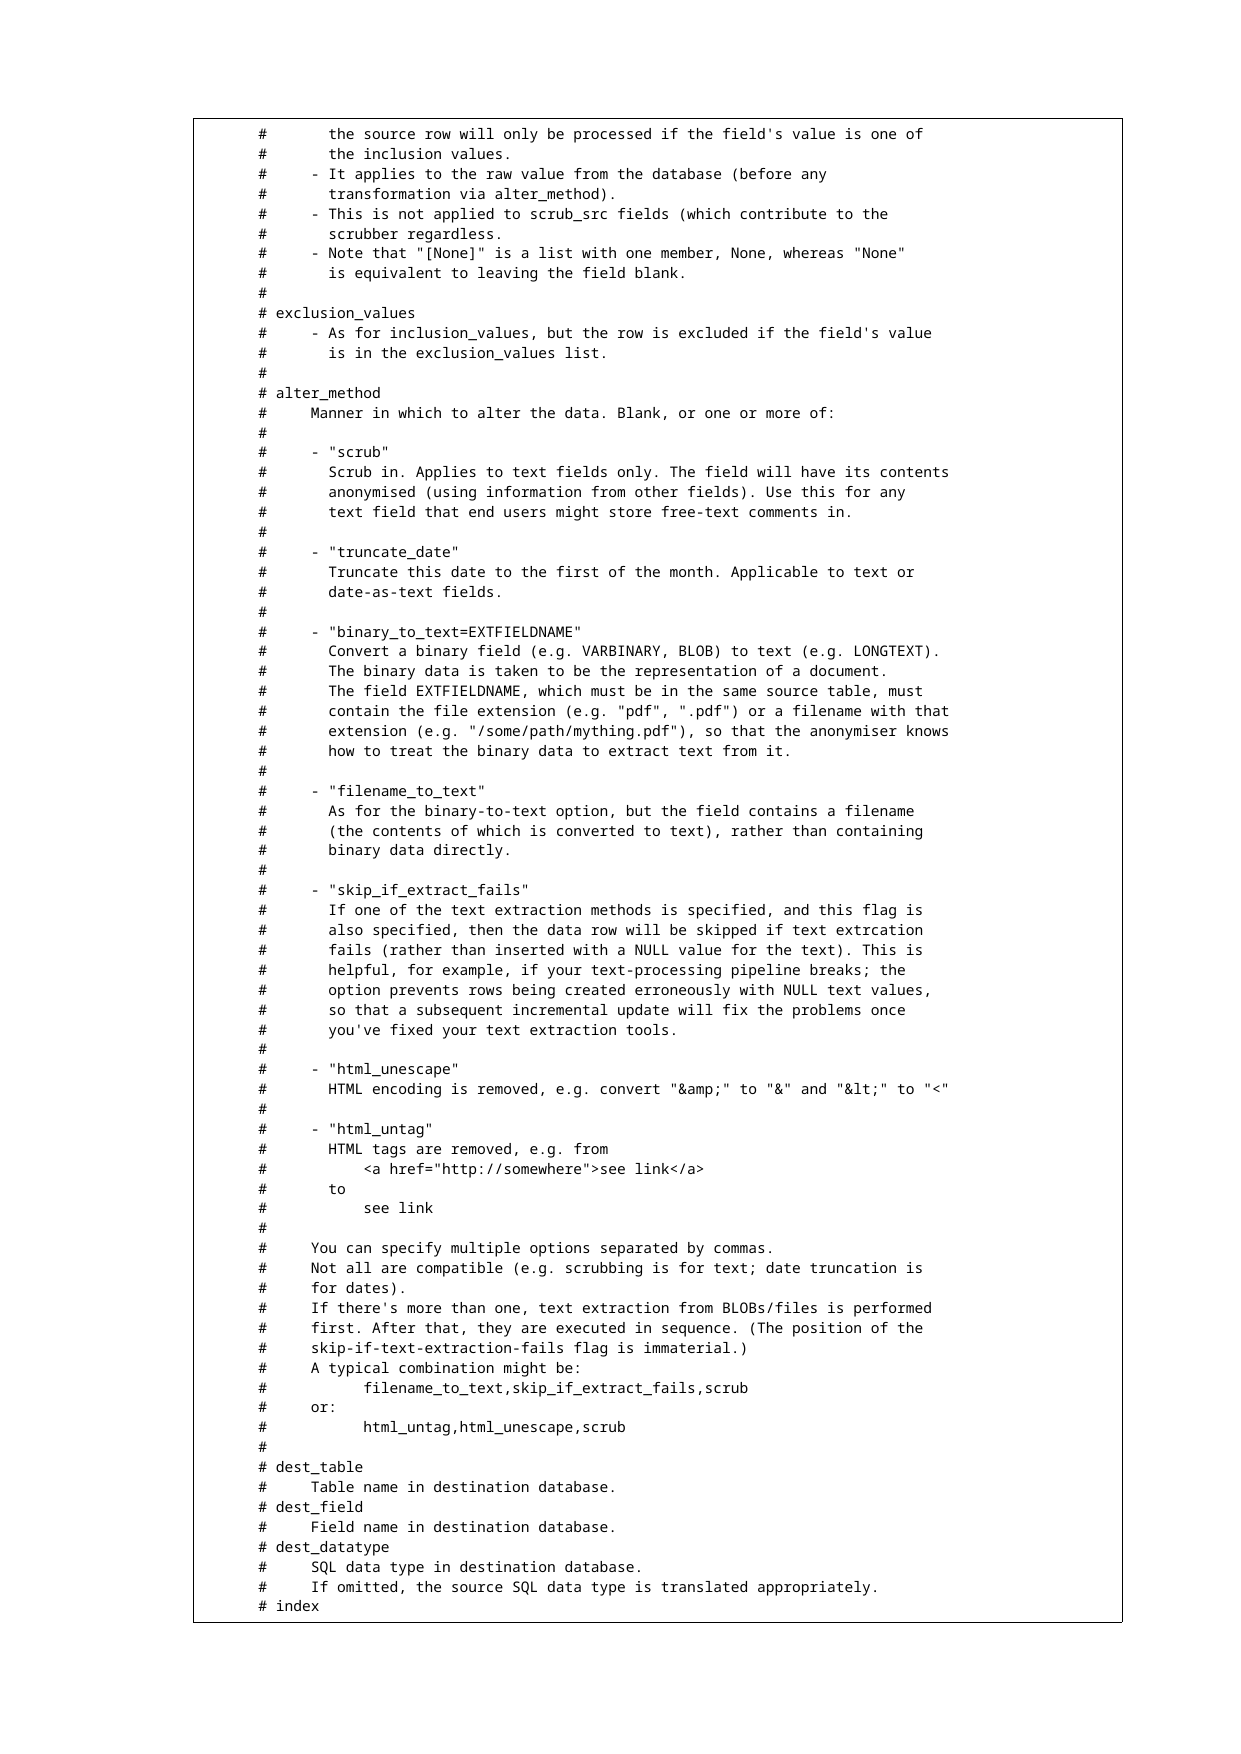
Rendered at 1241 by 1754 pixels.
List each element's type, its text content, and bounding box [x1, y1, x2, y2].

table_header - # the source row will only be processed if the field's value is one of # the inclusion values. # - It applies to the raw value from the database (before any # transformation via alter_method). # - This is not applied to scrub_src fields (which contribute to the # scrubber regardless. # - Note that "[None]" is a list with one member, None, whereas "None" # is equivalent to leaving the field blank. # # exclusion_values # - As for inclusion_values, but the row is excluded if the field's value # is in the exclusion_values list. # # alter_method # Manner in which to alter the data. Blank, or one or more of: # # - "scrub" # Scrub in. Applies to text fields only. The field will have its contents # anonymised (using information from other fields). Use this for any # text field that end users might store free-text comments in. # # - "truncate_date" # Truncate this date to the first of the month. Applicable to text or # date-as-text fields. # # - "binary_to_text=EXTFIELDNAME" # Convert a binary field (e.g. VARBINARY, BLOB) to text (e.g. LONGTEXT). # The binary data is taken to be the representation of a document. # The field EXTFIELDNAME, which must be in the same source table, must # contain the file extension (e.g. "pdf", ".pdf") or a filename with that # extension (e.g. "/some/path/mything.pdf"), so that the anonymiser knows # how to treat the binary data to extract text from it. # # - "filename_to_text" # As for the binary-to-text option, but the field contains a filename # (the contents of which is converted to text), rather than containing # binary data directly. # # - "skip_if_extract_fails" # If one of the text extraction methods is specified, and this flag is # also specified, then the data row will be skipped if text extrcation # fails (rather than inserted with a NULL value for the text). This is # helpful, for example, if your text-processing pipeline breaks; the # option prevents rows being created erroneously with NULL text values, # so that a subsequent incremental update will fix the problems once # you've fixed your text extraction tools. # # - "html_unescape" # HTML encoding is removed, e.g. convert "&amp;" to "&" and "&lt;" to "<" # # - "html_untag" # HTML tags are removed, e.g. from # <a href="http://somewhere">see link</a> # to # see link # # You can specify multiple options separated by commas. # Not all are compatible (e.g. scrubbing is for text; date truncation is # for dates). # If there's more than one, text extraction from BLOBs/files is performed # first. After that, they are executed in sequence. (The position of the # skip-if-text-extraction-fails flag is immaterial.) # A typical combination might be: # filename_to_text,skip_if_extract_fails,scrub # or: # html_untag,html_unescape,scrub # # dest_table # Table name in destination database. # dest_field # Field name in destination database. # dest_datatype # SQL data type in destination database. # If omitted, the source SQL data type is translated appropriately. # index [194, 119, 1122, 1622]
